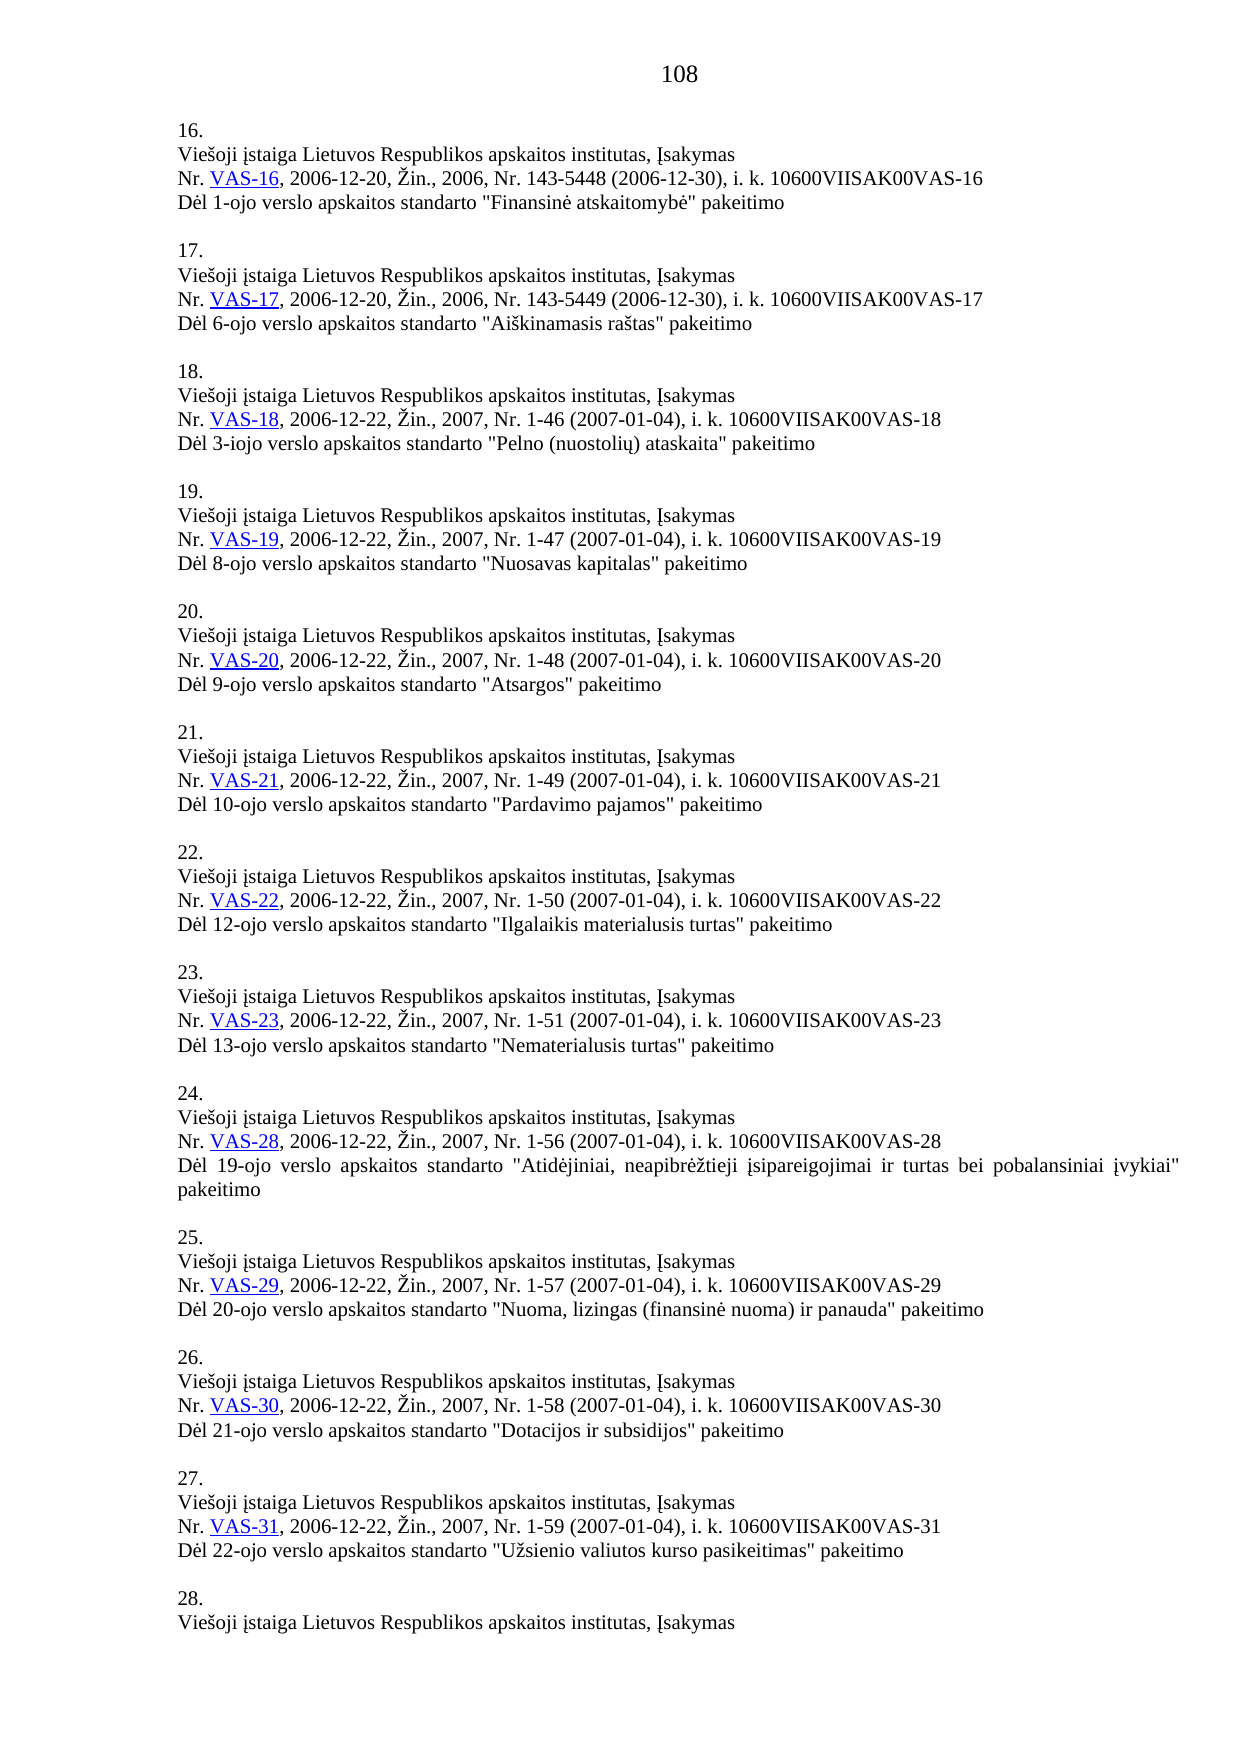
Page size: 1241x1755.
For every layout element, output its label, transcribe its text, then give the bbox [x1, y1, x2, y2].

text 17. [177, 238, 1181, 262]
text Nr. VAS-29, 2006-12-22, Žin., 2007, Nr. 1-57 (2007-01-04), i. k. 10600VIISAK00VAS-29 [177, 1273, 1181, 1297]
text Viešoji įstaiga Lietuvos Respublikos apskaitos institutas, Įsakymas [177, 1249, 1181, 1273]
text Viešoji įstaiga Lietuvos Respublikos apskaitos institutas, Įsakymas [177, 864, 1181, 888]
text 22. [177, 840, 1181, 864]
text Dėl 20-ojo verslo apskaitos standarto "Nuoma, lizingas (finansinė nuoma) ir panauda" pakeitimo [177, 1297, 1181, 1321]
text Dėl 6-ojo verslo apskaitos standarto "Aiškinamasis raštas" pakeitimo [177, 311, 1181, 335]
text Viešoji įstaiga Lietuvos Respublikos apskaitos institutas, Įsakymas [177, 623, 1181, 647]
text Dėl 8-ojo verslo apskaitos standarto "Nuosavas kapitalas" pakeitimo [177, 551, 1181, 575]
text 21. [177, 720, 1181, 744]
text Nr. VAS-17, 2006-12-20, Žin., 2006, Nr. 143-5449 (2006-12-30), i. k. 10600VIISAK00VAS-17 [177, 287, 1181, 311]
text Dėl 21-ojo verslo apskaitos standarto "Dotacijos ir subsidijos" pakeitimo [177, 1417, 1181, 1442]
text Viešoji įstaiga Lietuvos Respublikos apskaitos institutas, Įsakymas [177, 744, 1181, 768]
text Dėl 9-ojo verslo apskaitos standarto "Atsargos" pakeitimo [177, 672, 1181, 696]
text 16. [177, 118, 1181, 142]
text 26. [177, 1345, 1181, 1369]
text Nr. VAS-31, 2006-12-22, Žin., 2007, Nr. 1-59 (2007-01-04), i. k. 10600VIISAK00VAS-31 [177, 1514, 1181, 1538]
text Dėl 3-iojo verslo apskaitos standarto "Pelno (nuostolių) ataskaita" pakeitimo [177, 431, 1181, 455]
text 19. [177, 479, 1181, 503]
text Viešoji įstaiga Lietuvos Respublikos apskaitos institutas, Įsakymas [177, 142, 1181, 166]
text Viešoji įstaiga Lietuvos Respublikos apskaitos institutas, Įsakymas [177, 984, 1181, 1008]
text Dėl 12-ojo verslo apskaitos standarto "Ilgalaikis materialusis turtas" pakeitimo [177, 912, 1181, 936]
text Nr. VAS-18, 2006-12-22, Žin., 2007, Nr. 1-46 (2007-01-04), i. k. 10600VIISAK00VAS-18 [177, 407, 1181, 431]
text Nr. VAS-20, 2006-12-22, Žin., 2007, Nr. 1-48 (2007-01-04), i. k. 10600VIISAK00VAS-20 [177, 647, 1181, 672]
text 25. [177, 1225, 1181, 1249]
text 24. [177, 1081, 1181, 1105]
text Nr. VAS-28, 2006-12-22, Žin., 2007, Nr. 1-56 (2007-01-04), i. k. 10600VIISAK00VAS-28 [177, 1129, 1181, 1153]
text 23. [177, 960, 1181, 984]
text Viešoji įstaiga Lietuvos Respublikos apskaitos institutas, Įsakymas [177, 383, 1181, 407]
text Dėl 1-ojo verslo apskaitos standarto "Finansinė atskaitomybė" pakeitimo [177, 190, 1181, 214]
text Viešoji įstaiga Lietuvos Respublikos apskaitos institutas, Įsakymas [177, 503, 1181, 527]
text 28. [177, 1586, 1181, 1610]
text Nr. VAS-16, 2006-12-20, Žin., 2006, Nr. 143-5448 (2006-12-30), i. k. 10600VIISAK00VAS-16 [177, 166, 1181, 190]
text 27. [177, 1466, 1181, 1490]
text Dėl 13-ojo verslo apskaitos standarto "Nematerialusis turtas" pakeitimo [177, 1032, 1181, 1057]
text 18. [177, 359, 1181, 383]
text Viešoji įstaiga Lietuvos Respublikos apskaitos institutas, Įsakymas [177, 262, 1181, 287]
text Nr. VAS-22, 2006-12-22, Žin., 2007, Nr. 1-50 (2007-01-04), i. k. 10600VIISAK00VAS-22 [177, 888, 1181, 912]
text Viešoji įstaiga Lietuvos Respublikos apskaitos institutas, Įsakymas [177, 1369, 1181, 1393]
text Nr. VAS-21, 2006-12-22, Žin., 2007, Nr. 1-49 (2007-01-04), i. k. 10600VIISAK00VAS-21 [177, 768, 1181, 792]
text Viešoji įstaiga Lietuvos Respublikos apskaitos institutas, Įsakymas [177, 1105, 1181, 1129]
text Viešoji įstaiga Lietuvos Respublikos apskaitos institutas, Įsakymas [177, 1490, 1181, 1514]
text 20. [177, 599, 1181, 623]
text Dėl 22-ojo verslo apskaitos standarto "Užsienio valiutos kurso pasikeitimas" pakeitimo [177, 1538, 1181, 1562]
text Nr. VAS-30, 2006-12-22, Žin., 2007, Nr. 1-58 (2007-01-04), i. k. 10600VIISAK00VAS-30 [177, 1393, 1181, 1417]
text Nr. VAS-23, 2006-12-22, Žin., 2007, Nr. 1-51 (2007-01-04), i. k. 10600VIISAK00VAS-23 [177, 1008, 1181, 1032]
text Dėl 10-ojo verslo apskaitos standarto "Pardavimo pajamos" pakeitimo [177, 792, 1181, 816]
text Dėl 19-ojo verslo apskaitos standarto "Atidėjiniai, neapibrėžtieji įsipareigojimai ir turtas bei pobalansiniai įvykiai" pakeitimo [177, 1153, 1181, 1201]
text Nr. VAS-19, 2006-12-22, Žin., 2007, Nr. 1-47 (2007-01-04), i. k. 10600VIISAK00VAS-19 [177, 527, 1181, 551]
text Viešoji įstaiga Lietuvos Respublikos apskaitos institutas, Įsakymas [177, 1610, 1181, 1634]
